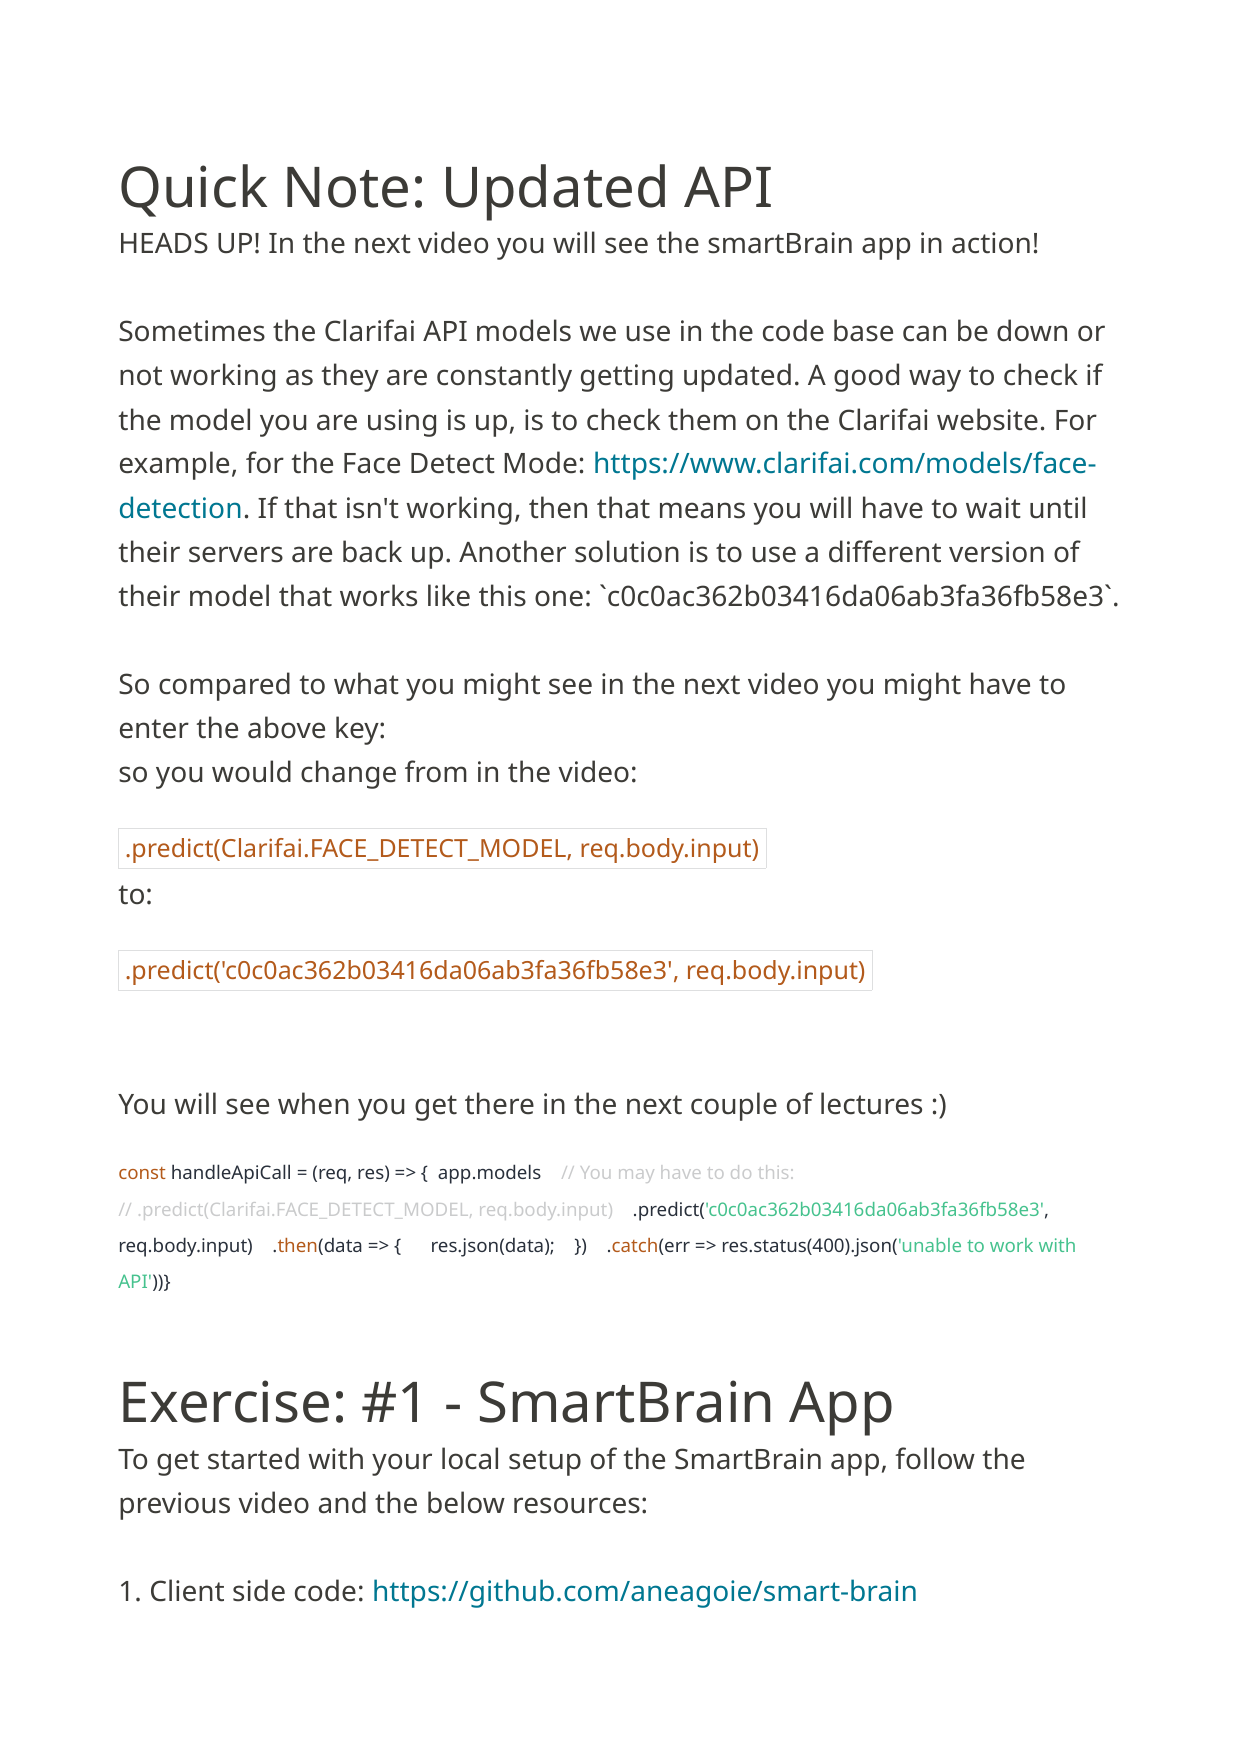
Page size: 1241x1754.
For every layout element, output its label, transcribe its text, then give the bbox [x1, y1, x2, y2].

text To get started with your local setup of the SmartBrain app, follow the previous video and the below resources: 1. Client side code: https://github.com/aneagoie/smart-brain [118, 1439, 1122, 1610]
text [873, 949, 1122, 990]
text HEADS UP! In the next video you will see the smartBrain app in action! Sometimes the Clarifai API models we use in the code base can be down or not working as they are constantly getting updated. A good way to check if the model you are using is up, is to check them on the Clarifai website. For example, for the Face Detect Mode: https://www.clarifai.com/models/face-detection. If that isn't working, then that means you will have to wait until their servers are back up. Another solution is to use a different version of their model that works like this one: `c0c0ac362b03416da06ab3fa36fb58e3`. So compared to what you might see in the next video you might have to enter the above key: [118, 223, 1122, 747]
text .predict('c0c0ac362b03416da06ab3fa36fb58e3', req.body.input) [119, 951, 872, 990]
text to: [118, 874, 1122, 912]
text Exercise: #1 - SmartBrain App [118, 1363, 1122, 1439]
text so you would change from in the video: [118, 752, 1122, 791]
text You will see when you get there in the next couple of lectures :) [118, 996, 1122, 1122]
text .predict(Clarifai.FACE_DETECT_MODEL, req.body.input) [119, 829, 766, 868]
text Quick Note: Updated API [118, 147, 1122, 223]
text const handleApiCall = (req, res) => { app.models // You may have to do this: // .predict(Clarifai.FACE_DETECT_MODEL, req.body.input) .predict('c0c0ac362b03416da06ab3fa36fb58e3', req.body.input) .then(data => { res.json(data); }) .catch(err => res.status(400).json('unable to work with API'))} [118, 1159, 1122, 1294]
text [767, 828, 1122, 868]
